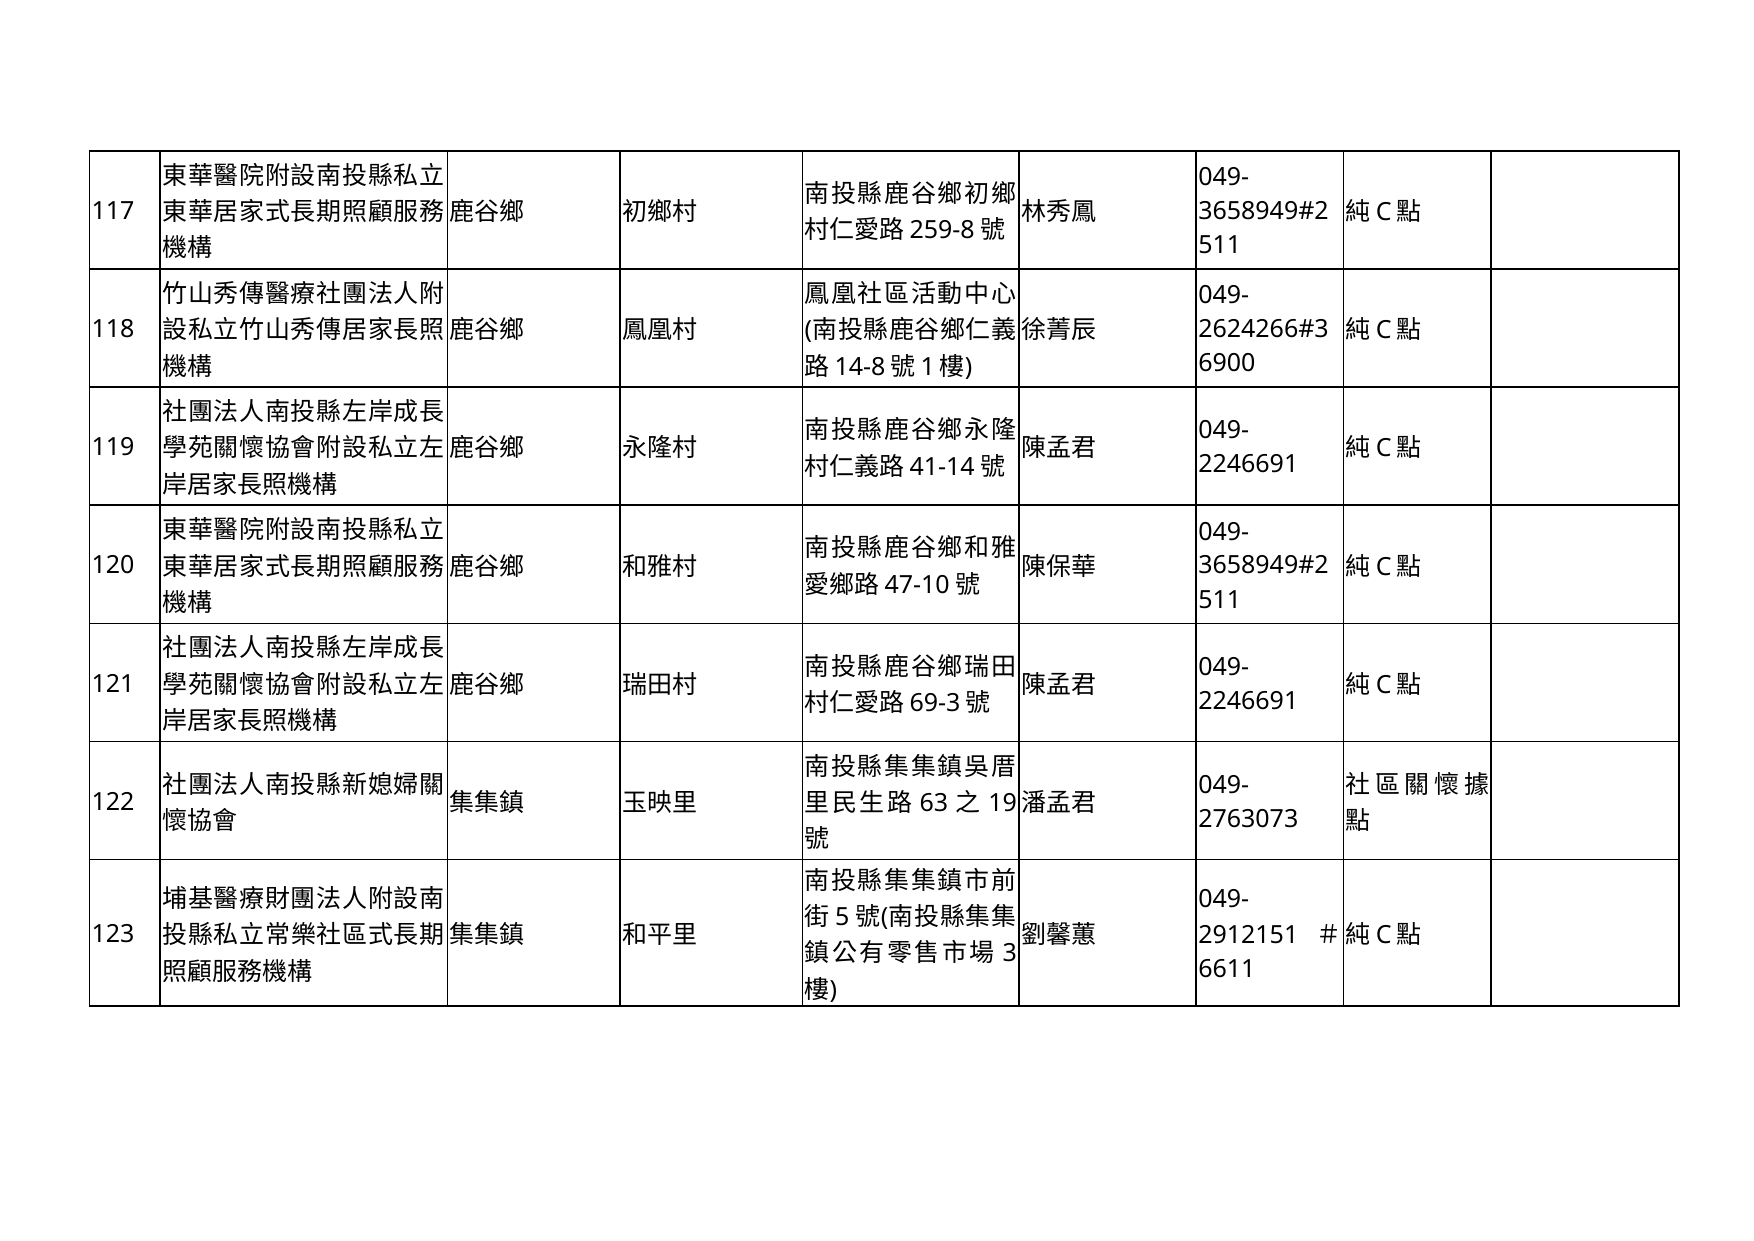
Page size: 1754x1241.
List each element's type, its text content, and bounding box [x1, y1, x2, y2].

table_cell 林秀鳳 [1020, 152, 1195, 268]
table_cell 純C點 [1344, 860, 1490, 1005]
table_cell 鹿谷鄉 [448, 506, 619, 622]
table_cell 南投縣鹿谷鄉初鄉村仁愛路259-8號 [803, 152, 1018, 268]
table_cell 鹿谷鄉 [448, 624, 619, 741]
table_cell 玉映里 [621, 742, 802, 859]
table_cell 陳保華 [1020, 506, 1195, 622]
table_cell [1492, 624, 1678, 741]
table_cell 埔基醫療財團法人附設南投縣私立常樂社區式長期照顧服務機構 [161, 860, 447, 1005]
table_cell [1492, 742, 1678, 859]
table_cell 集集鎮 [448, 860, 619, 1005]
table_cell 120 [90, 506, 159, 622]
table_cell [1492, 506, 1678, 622]
table_cell 南投縣集集鎮市前街5號(南投縣集集鎮公有零售市場3樓) [803, 860, 1018, 1005]
table_cell 純C點 [1344, 270, 1490, 386]
table_cell [1492, 152, 1678, 268]
table_cell 049-2624266#36900 [1197, 270, 1343, 386]
table_cell 集集鎮 [448, 742, 619, 859]
table_cell [1492, 860, 1678, 1005]
table_cell 東華醫院附設南投縣私立東華居家式長期照顧服務機構 [161, 506, 447, 622]
table_cell 南投縣集集鎮吳厝里民生路63之19號 [803, 742, 1018, 859]
table_cell 純C點 [1344, 152, 1490, 268]
table_cell 鹿谷鄉 [448, 152, 619, 268]
table_cell 鳳凰社區活動中心(南投縣鹿谷鄉仁義路14-8號1樓) [803, 270, 1018, 386]
table_cell 鹿谷鄉 [448, 388, 619, 504]
table_cell 049-3658949#2511 [1197, 506, 1343, 622]
table_cell 純C點 [1344, 388, 1490, 504]
table_cell 117 [90, 152, 159, 268]
table_cell 南投縣鹿谷鄉瑞田村仁愛路69-3號 [803, 624, 1018, 741]
table_cell 049-2246691 [1197, 624, 1343, 741]
table_cell 049-2763073 [1197, 742, 1343, 859]
table_cell 陳孟君 [1020, 624, 1195, 741]
table_cell 122 [90, 742, 159, 859]
table_cell 陳孟君 [1020, 388, 1195, 504]
table_cell [1492, 270, 1678, 386]
table_cell 和平里 [621, 860, 802, 1005]
table_cell 瑞田村 [621, 624, 802, 741]
table_cell 鹿谷鄉 [448, 270, 619, 386]
table_cell 徐菁辰 [1020, 270, 1195, 386]
table_cell 竹山秀傳醫療社團法人附設私立竹山秀傳居家長照機構 [161, 270, 447, 386]
table_cell 049-2912151＃6611 [1197, 860, 1343, 1005]
table_cell [1492, 388, 1678, 504]
table_cell 南投縣鹿谷鄉和雅愛鄉路47-10號 [803, 506, 1018, 622]
table_cell 社團法人南投縣新媳婦關懷協會 [161, 742, 447, 859]
table_cell 123 [90, 860, 159, 1005]
table_cell 和雅村 [621, 506, 802, 622]
table_cell 119 [90, 388, 159, 504]
table_cell 潘孟君 [1020, 742, 1195, 859]
table_cell 社區關懷據點 [1344, 742, 1490, 859]
table_cell 049-2246691 [1197, 388, 1343, 504]
table_cell 純C點 [1344, 506, 1490, 622]
table_cell 社團法人南投縣左岸成長學苑關懷協會附設私立左岸居家長照機構 [161, 624, 447, 741]
table_cell 鳳凰村 [621, 270, 802, 386]
table_cell 南投縣鹿谷鄉永隆村仁義路41-14號 [803, 388, 1018, 504]
table_cell 東華醫院附設南投縣私立東華居家式長期照顧服務機構 [161, 152, 447, 268]
table_cell 純C點 [1344, 624, 1490, 741]
table_cell 049-3658949#2511 [1197, 152, 1343, 268]
table_cell 社團法人南投縣左岸成長學苑關懷協會附設私立左岸居家長照機構 [161, 388, 447, 504]
table_cell 劉馨蕙 [1020, 860, 1195, 1005]
table_cell 118 [90, 270, 159, 386]
table_cell 永隆村 [621, 388, 802, 504]
table_cell 初鄉村 [621, 152, 802, 268]
table_cell 121 [90, 624, 159, 741]
